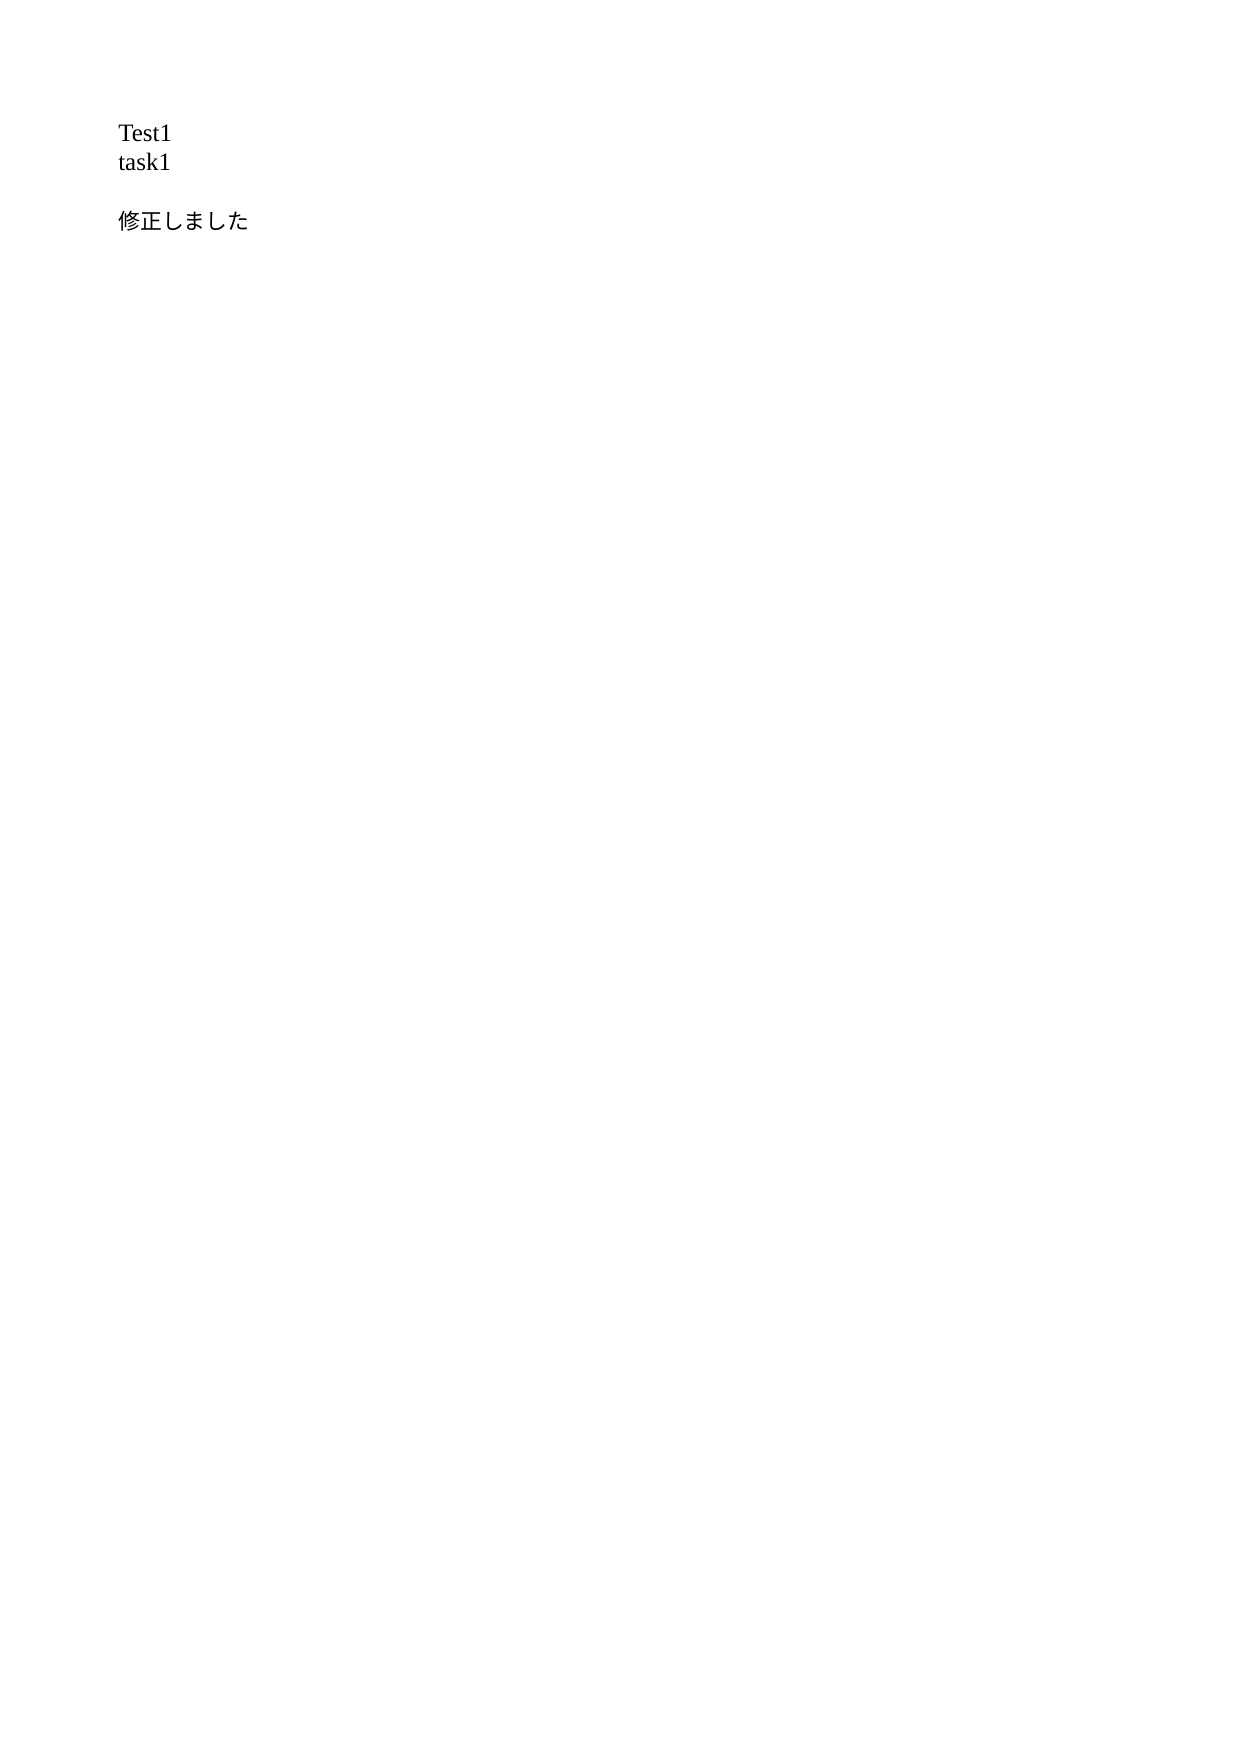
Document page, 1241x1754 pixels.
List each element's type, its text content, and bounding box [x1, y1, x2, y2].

text Test1 [118, 118, 1122, 147]
text 修正しました [118, 204, 1122, 236]
text task1 [118, 147, 1122, 176]
